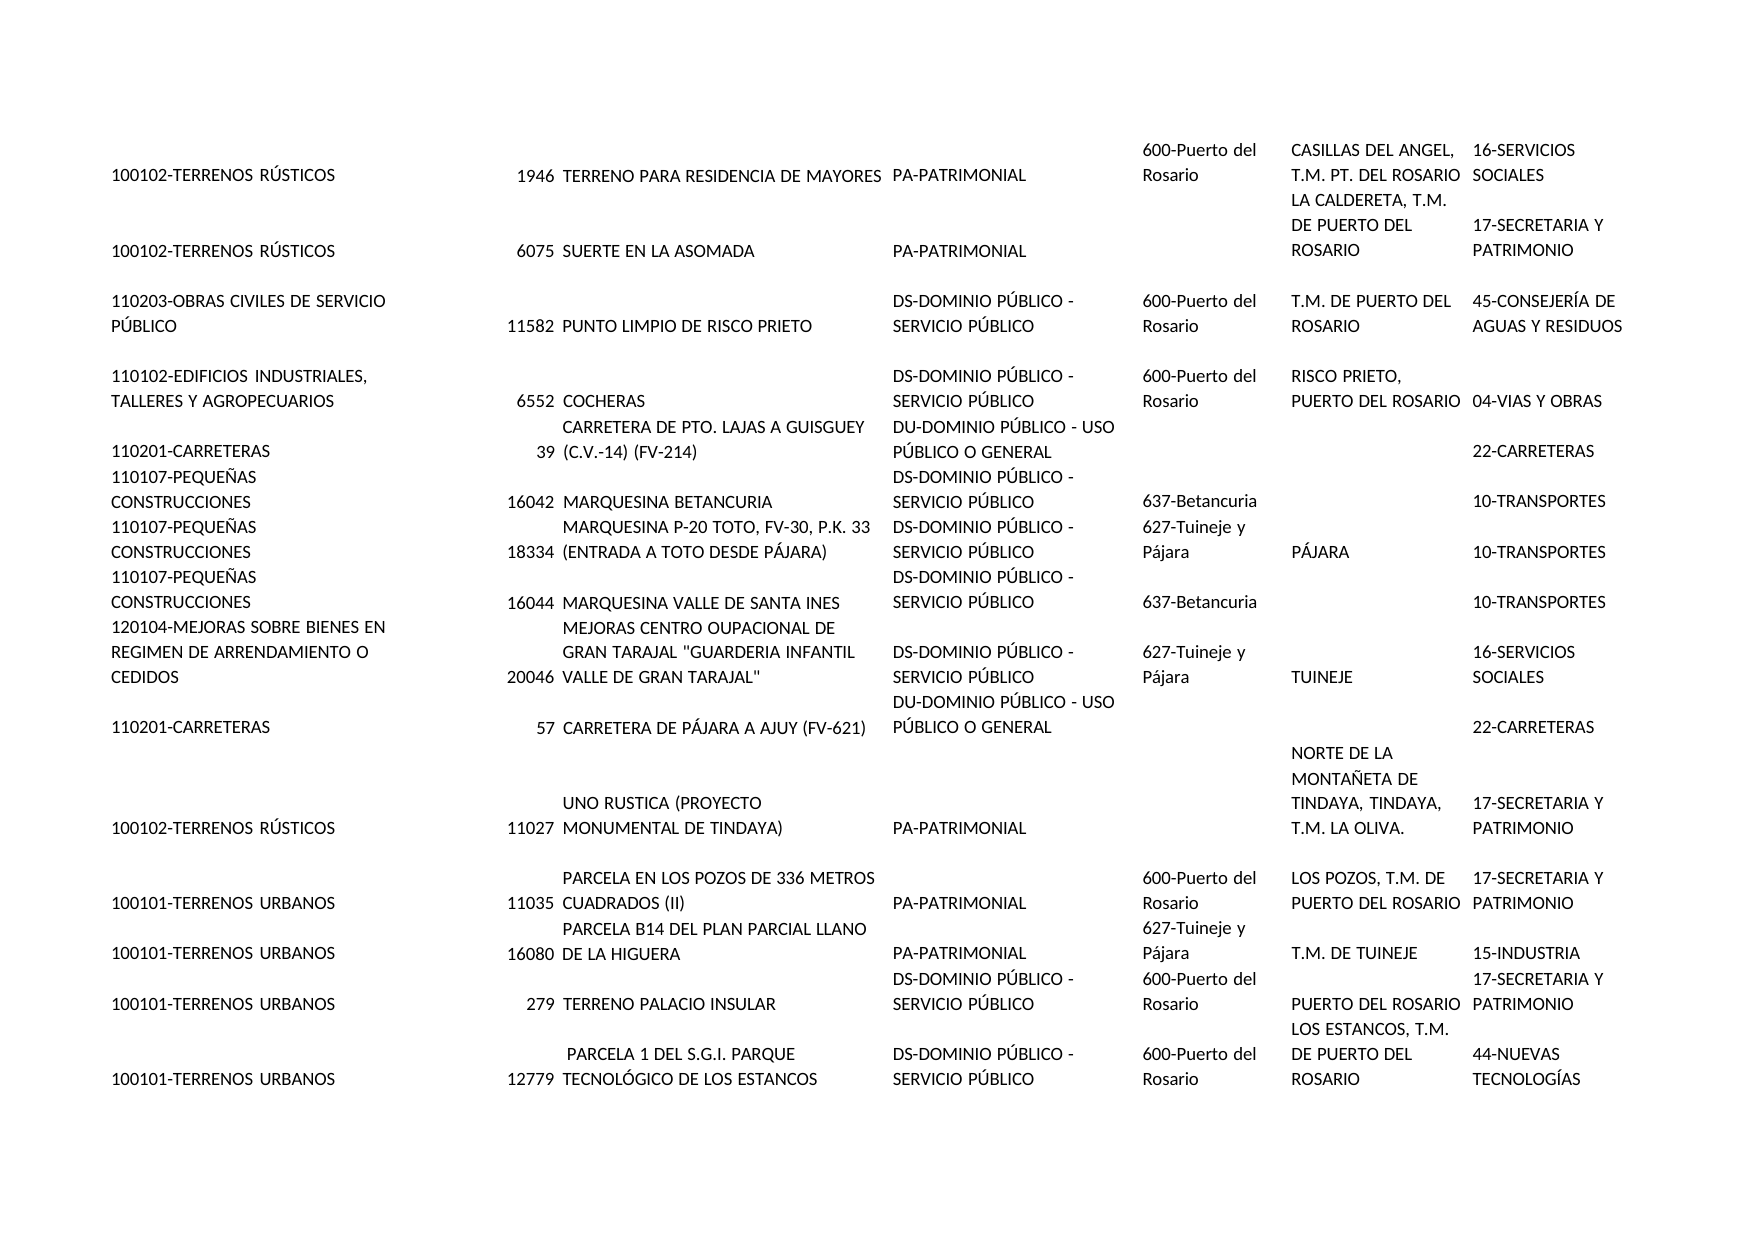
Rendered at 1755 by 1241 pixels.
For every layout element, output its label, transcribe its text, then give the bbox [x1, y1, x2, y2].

table_cell 110203-OBRAS CIVILES DE SERVICIO PÚBLICO [105, 277, 448, 352]
table_cell LOS ESTANCOS, T.M. DE PUERTO DEL [1276, 1018, 1467, 1068]
table_cell 600-Puerto del Rosario [1130, 352, 1276, 415]
table_cell 17-SECRETARIA Y PATRIMONIO [1467, 968, 1629, 1018]
table_cell 44-NUEVAS [1467, 1018, 1629, 1068]
table_cell PÁJARA [1276, 515, 1467, 666]
table_cell MONTAÑETA DE TINDAYA, TINDAYA, [1276, 767, 1467, 817]
table_cell DS-DOMINIO PÚBLICO - SERVICIO PÚBLICO [889, 352, 1130, 415]
table_cell 637-Betancuria [1130, 465, 1276, 515]
table_cell 100101-TERRENOS URBANOS [105, 968, 448, 1018]
table_cell [1130, 767, 1276, 817]
table_cell SERVICIO PÚBLICO DU-DOMINIO PÚBLICO - USO PÚBLICO O GENERAL [889, 666, 1130, 767]
table_cell DS-DOMINIO PÚBLICO - SERVICIO PÚBLICO [889, 277, 1130, 352]
table_header 600-Puerto del Rosario [1130, 132, 1276, 277]
table_cell DS-DOMINIO PÚBLICO - [889, 1018, 1130, 1068]
table_cell UNO RUSTICA (PROYECTO [448, 767, 889, 817]
table_cell 110107-PEQUEÑAS CONSTRUCCIONES 110107-PEQUEÑAS CONSTRUCCIONES 120104-MEJORAS SOBRE BIENES EN REGIMEN DE ARRENDAMIENTO O [105, 515, 448, 666]
table_cell 100102-TERRENOS RÚSTICOS [105, 817, 448, 854]
table_cell SOCIALES 22-CARRETERAS [1467, 666, 1629, 767]
table_cell 10-TRANSPORTES [1467, 465, 1629, 515]
table_cell DS-DOMINIO PÚBLICO - SERVICIO PÚBLICO DS-DOMINIO PÚBLICO - SERVICIO PÚBLICO DS-DOMINIO PÚBLICO - [889, 515, 1130, 666]
table_cell 17-SECRETARIA Y PATRIMONIO 15-INDUSTRIA [1467, 854, 1629, 967]
table_cell Rosario [1130, 1068, 1276, 1100]
table_cell LOS POZOS, T.M. DE PUERTO DEL ROSARIO T.M. DE TUINEJE [1276, 854, 1467, 967]
table_cell 600-Puerto del Rosario [1130, 277, 1276, 352]
table_cell DS-DOMINIO PÚBLICO - SERVICIO PÚBLICO [889, 465, 1130, 515]
table_cell 6552 COCHERAS [448, 352, 889, 415]
table_cell Pájara [1130, 666, 1276, 767]
table_cell DS-DOMINIO PÚBLICO - SERVICIO PÚBLICO [889, 968, 1130, 1018]
table_cell 17-SECRETARIA Y [1467, 767, 1629, 817]
table_cell 45-CONSEJERÍA DE AGUAS Y RESIDUOS [1467, 277, 1629, 352]
table_cell PA-PATRIMONIAL PA-PATRIMONIAL [889, 854, 1130, 967]
table_cell 600-Puerto del [1130, 1018, 1276, 1068]
table_cell 11582 PUNTO LIMPIO DE RISCO PRIETO [448, 277, 889, 352]
table_cell 279 TERRENO PALACIO INSULAR [448, 968, 889, 1018]
table_cell [1130, 817, 1276, 854]
table_cell 10-TRANSPORTES 10-TRANSPORTES 16-SERVICIOS [1467, 515, 1629, 666]
table_cell CARRETERA DE PTO. LAJAS A GUISGUEY 39 (C.V.-14) (FV-214) [448, 415, 889, 465]
table_cell CEDIDOS 110201-CARRETERAS [105, 666, 448, 767]
table_cell 110201-CARRETERAS [105, 415, 448, 465]
table_cell PATRIMONIO [1467, 817, 1629, 854]
table_cell DU-DOMINIO PÚBLICO - USO PÚBLICO O GENERAL [889, 415, 1130, 465]
table_cell 600-Puerto del Rosario [1130, 968, 1276, 1018]
table_cell T.M. LA OLIVA. [1276, 817, 1467, 854]
table_header CASILLAS DEL ANGEL, T.M. PT. DEL ROSARIO LA CALDERETA, T.M. DE PUERTO DEL ROSARIO [1276, 132, 1467, 277]
table_header 100102-TERRENOS RÚSTICOS 100102-TERRENOS RÚSTICOS [105, 132, 448, 277]
table_cell 16042 MARQUESINA BETANCURIA [448, 465, 889, 515]
table_cell [1276, 465, 1467, 515]
table_cell PUERTO DEL ROSARIO [1276, 968, 1467, 1018]
table_cell 627-Tuineje y Pájara 637-Betancuria 627-Tuineje y [1130, 515, 1276, 666]
table_cell 20046 VALLE DE GRAN TARAJAL" 57 CARRETERA DE PÁJARA A AJUY (FV-621) [448, 666, 889, 767]
table_cell 22-CARRETERAS [1467, 415, 1629, 465]
table_cell 04-VIAS Y OBRAS [1467, 352, 1629, 415]
table_cell 100101-TERRENOS URBANOS [105, 1068, 448, 1100]
table_cell ROSARIO [1276, 1068, 1467, 1100]
table_cell [105, 1018, 448, 1068]
table_cell 100101-TERRENOS URBANOS 100101-TERRENOS URBANOS [105, 854, 448, 967]
table_header 1946 TERRENO PARA RESIDENCIA DE MAYORES 6075 SUERTE EN LA ASOMADA [448, 132, 889, 277]
table_cell 600-Puerto del Rosario 627-Tuineje y Pájara [1130, 854, 1276, 967]
table_cell TUINEJE NORTE DE LA [1276, 666, 1467, 767]
table_cell T.M. DE PUERTO DEL ROSARIO [1276, 277, 1467, 352]
table_header PA-PATRIMONIAL PA-PATRIMONIAL [889, 132, 1130, 277]
table_cell [889, 767, 1130, 817]
table_cell RISCO PRIETO, PUERTO DEL ROSARIO [1276, 352, 1467, 415]
table_cell MARQUESINA P-20 TOTO, FV-30, P.K. 33 18334 (ENTRADA A TOTO DESDE PÁJARA) 16044 MARQUESINA VALLE DE SANTA INES MEJORAS CENTRO OUPACIONAL DE GRAN TARAJAL "GUARDERIA INFANTIL [448, 515, 889, 666]
table_cell [1276, 415, 1467, 465]
table_cell 110102-EDIFICIOS INDUSTRIALES, TALLERES Y AGROPECUARIOS [105, 352, 448, 415]
table_cell 110107-PEQUEÑAS CONSTRUCCIONES [105, 465, 448, 515]
table_cell 11027 MONUMENTAL DE TINDAYA) [448, 817, 889, 854]
table_cell PARCELA 1 DEL S.G.I. PARQUE [448, 1018, 889, 1068]
table_cell PA-PATRIMONIAL [889, 817, 1130, 854]
table_cell PARCELA EN LOS POZOS DE 336 METROS 11035 CUADRADOS (II) PARCELA B14 DEL PLAN PARCIAL LLANO 16080 DE LA HIGUERA [448, 854, 889, 967]
table_header 16-SERVICIOS SOCIALES 17-SECRETARIA Y PATRIMONIO [1467, 132, 1629, 277]
table_cell [1130, 415, 1276, 465]
table_cell 12779 TECNOLÓGICO DE LOS ESTANCOS [448, 1068, 889, 1100]
table_cell SERVICIO PÚBLICO [889, 1068, 1130, 1100]
table_cell [105, 767, 448, 817]
table_cell TECNOLOGÍAS [1467, 1068, 1629, 1100]
